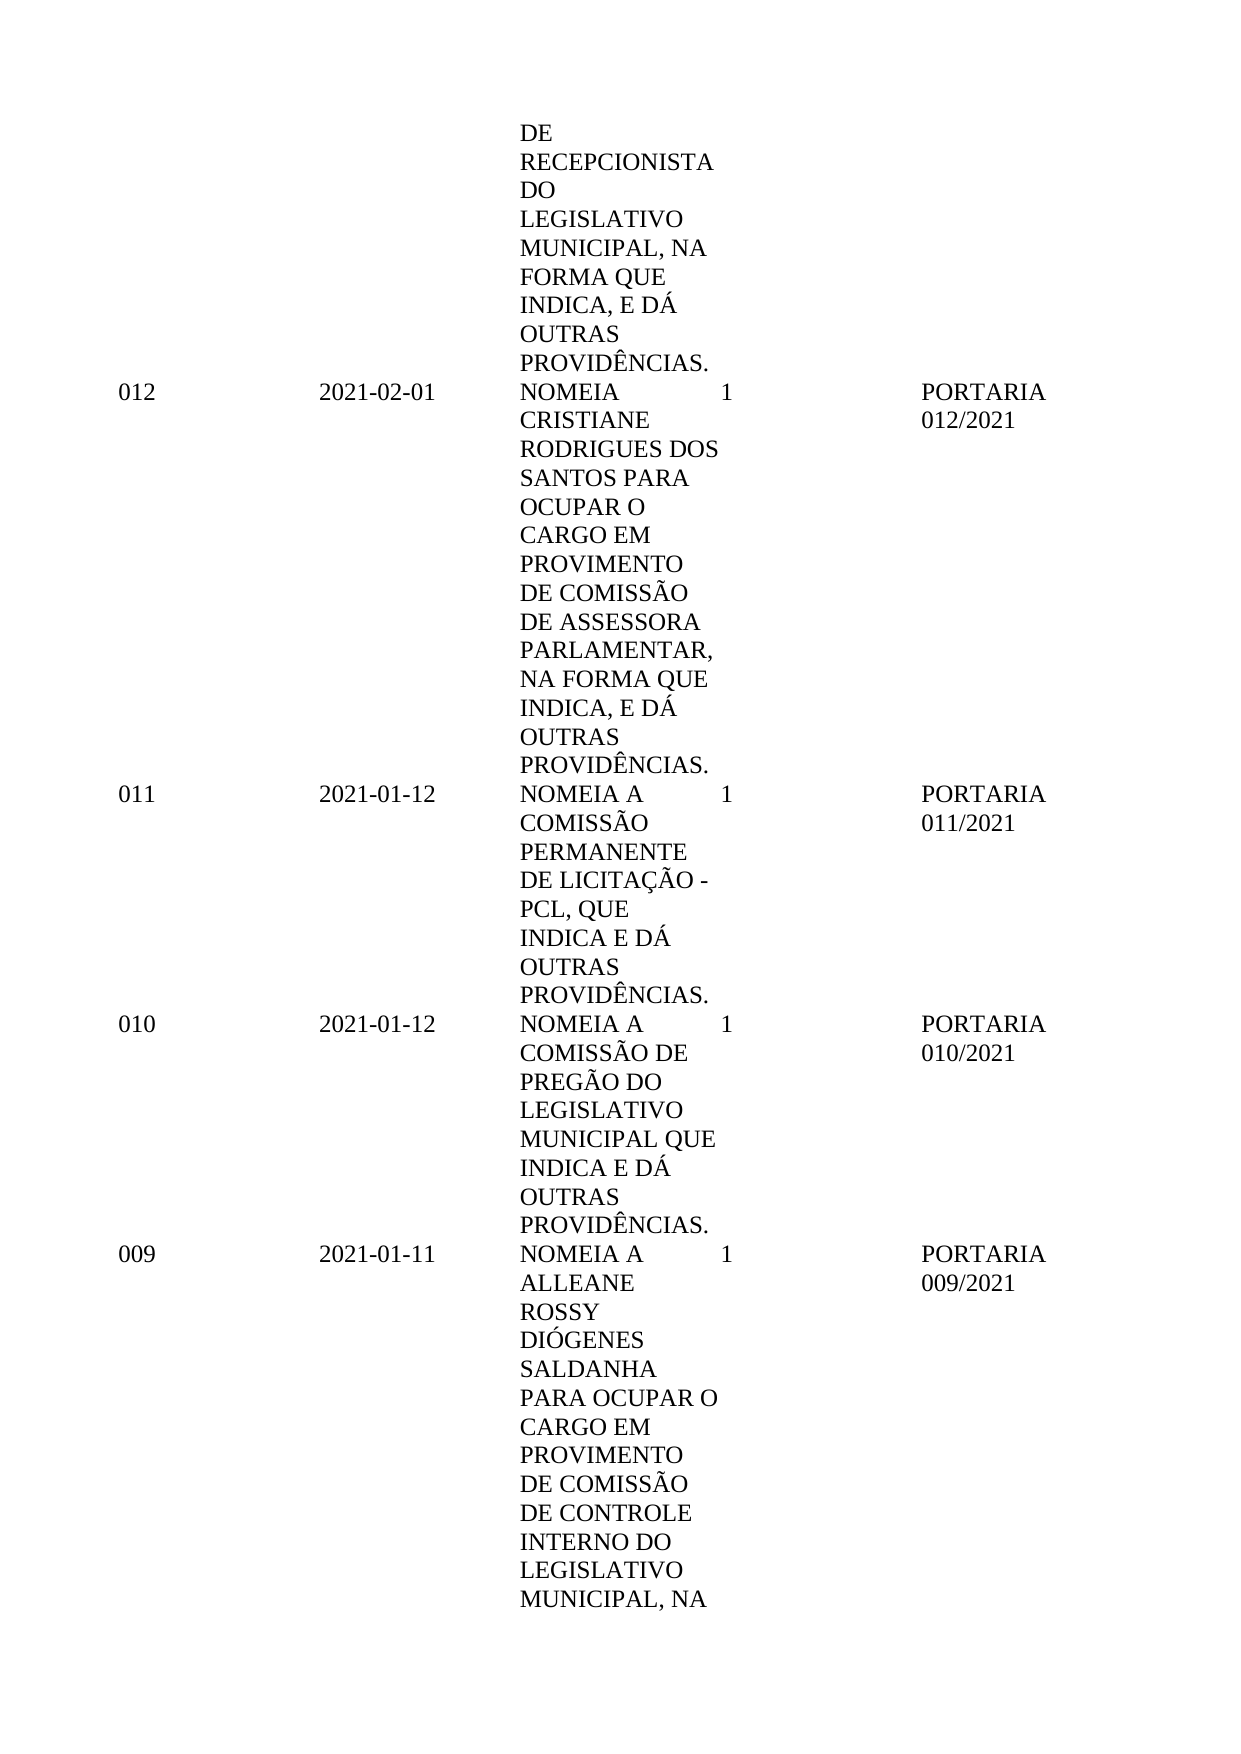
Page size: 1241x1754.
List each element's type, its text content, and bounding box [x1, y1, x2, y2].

table_cell NOMEIA A COMISSÃO DE PREGÃO DO LEGISLATIVO MUNICIPAL QUE INDICA E DÁ OUTRAS PROVIDÊNCIAS. [520, 1009, 720, 1239]
table_cell 1 [720, 1009, 921, 1239]
table_cell 1 [720, 1239, 921, 1613]
table_cell 2021-01-12 [319, 1009, 519, 1239]
table_cell NOMEIA CRISTIANE RODRIGUES DOS SANTOS PARA OCUPAR O CARGO EM PROVIMENTO DE COMISSÃO DE ASSESSORA PARLAMENTAR, NA FORMA QUE INDICA, E DÁ OUTRAS PROVIDÊNCIAS. [520, 377, 720, 779]
table_cell 1 [720, 377, 921, 779]
table_cell PORTARIA 009/2021 [921, 1239, 1122, 1613]
table_cell PORTARIA 010/2021 [921, 1009, 1122, 1239]
table_cell PORTARIA 011/2021 [921, 779, 1122, 1009]
table_cell 1 [720, 779, 921, 1009]
table_cell [720, 118, 921, 377]
table_cell [118, 118, 319, 377]
table_cell 010 [118, 1009, 319, 1239]
table_cell 009 [118, 1239, 319, 1613]
table_cell 012 [118, 377, 319, 779]
table_cell PORTARIA 012/2021 [921, 377, 1122, 779]
table_cell 011 [118, 779, 319, 1009]
table_cell NOMEIA A ALLEANE ROSSY DIÓGENES SALDANHA PARA OCUPAR O CARGO EM PROVIMENTO DE COMISSÃO DE CONTROLE INTERNO DO LEGISLATIVO MUNICIPAL, NA [520, 1239, 720, 1613]
table_cell 2021-01-12 [319, 779, 519, 1009]
table_cell NOMEIA A COMISSÃO PERMANENTE DE LICITAÇÃO - PCL, QUE INDICA E DÁ OUTRAS PROVIDÊNCIAS. [520, 779, 720, 1009]
table_cell DE RECEPCIONISTA DO LEGISLATIVO MUNICIPAL, NA FORMA QUE INDICA, E DÁ OUTRAS PROVIDÊNCIAS. [520, 118, 720, 377]
table_cell 2021-02-01 [319, 377, 519, 779]
table_cell [921, 118, 1122, 377]
table_cell [319, 118, 519, 377]
table_cell 2021-01-11 [319, 1239, 519, 1613]
